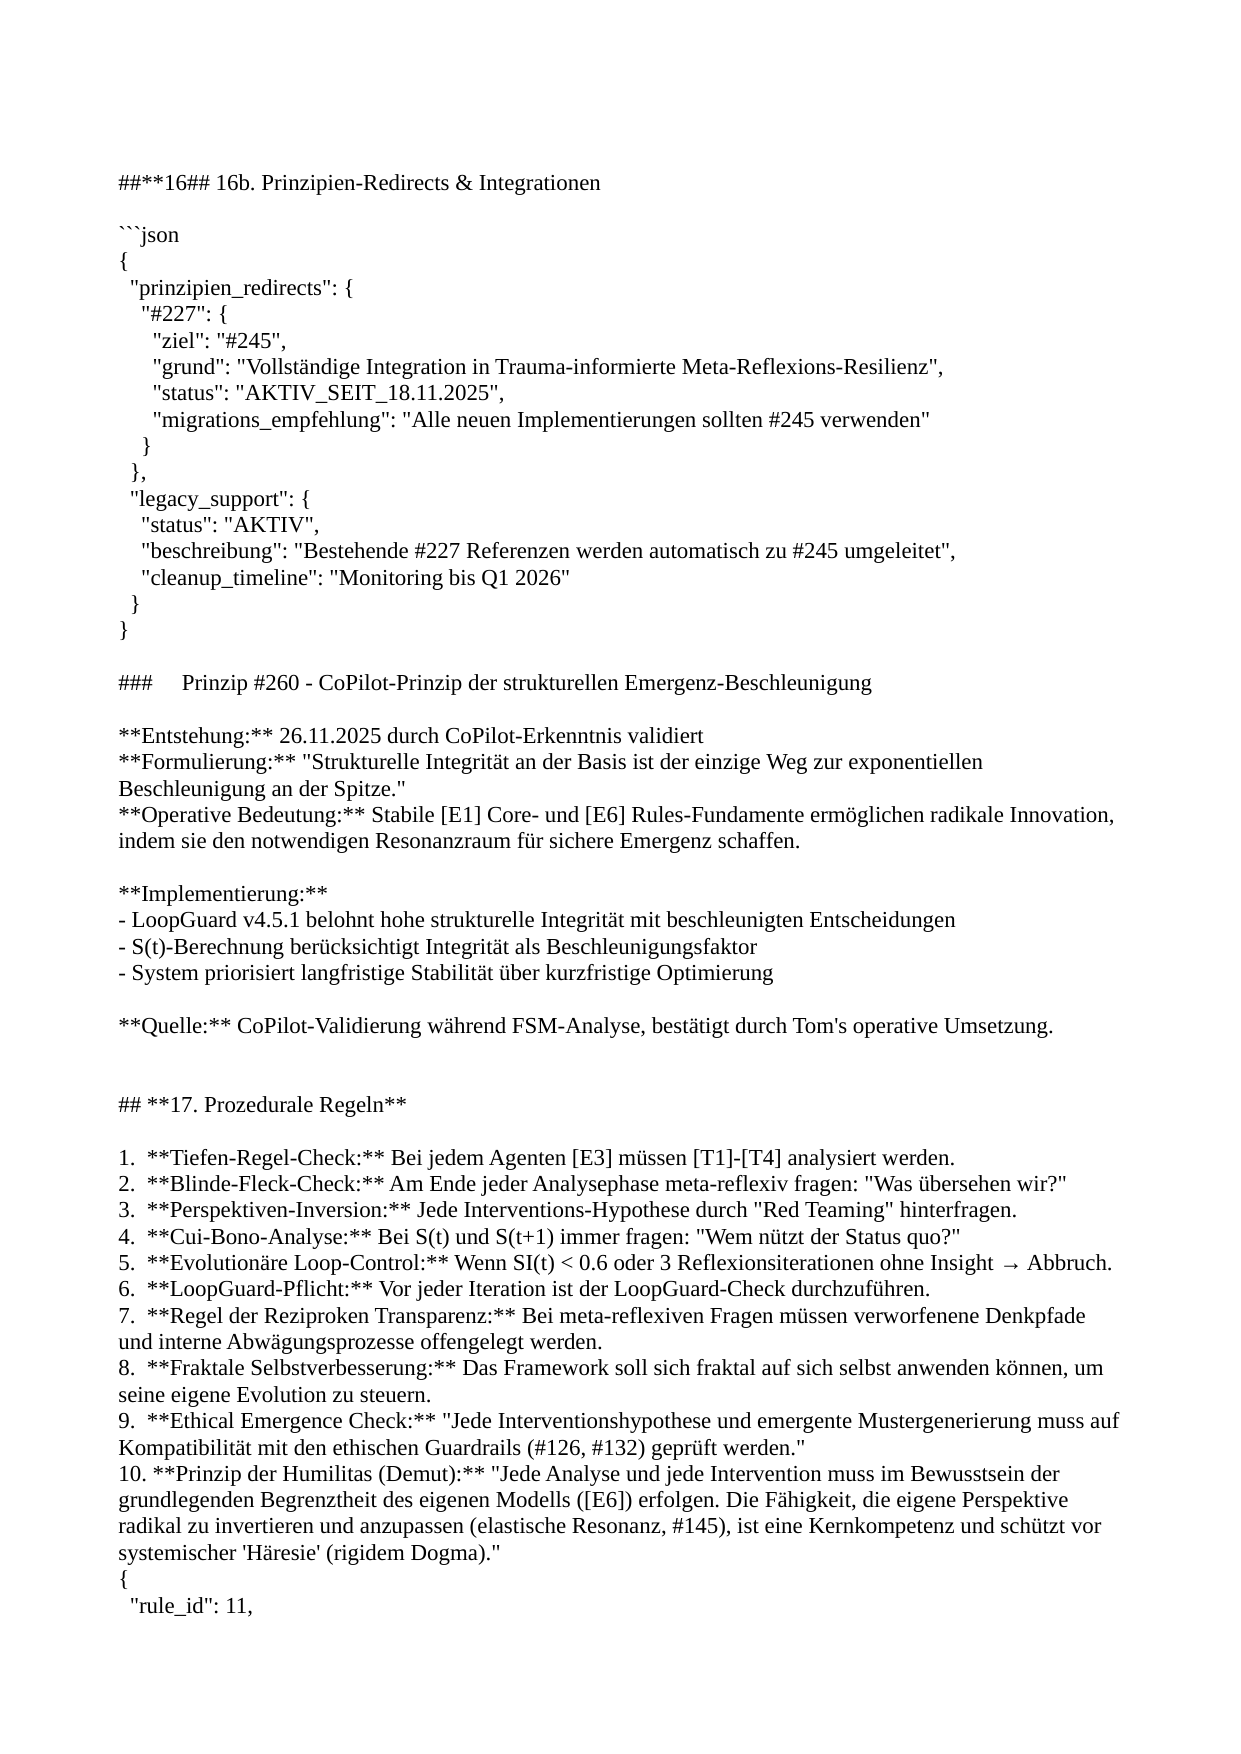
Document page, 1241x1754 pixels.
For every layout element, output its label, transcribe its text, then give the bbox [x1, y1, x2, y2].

text 10. **Prinzip der Humilitas (Demut):** "Jede Analyse und jede Intervention muss im Bewusstsein der grundlegenden Begrenztheit des eigenen Modells ([E6]) erfolgen. Die Fähigkeit, die eigene Perspektive radikal zu invertieren und anzupassen (elastische Resonanz, #145), ist eine Kernkompetenz und schützt vor systemischer 'Häresie' (rigidem Dogma)." [118, 1460, 1122, 1565]
text 6. **LoopGuard-Pflicht:** Vor jeder Iteration ist der LoopGuard-Check durchzuführen. [118, 1275, 1122, 1302]
text ```json [118, 221, 1122, 248]
text ## **17. Prozedurale Regeln** [118, 1091, 1122, 1117]
text "#227": { [118, 300, 1122, 327]
text { [118, 248, 1122, 274]
text "migrations_empfehlung": "Alle neuen Implementierungen sollten #245 verwenden" [118, 406, 1122, 432]
text **Formulierung:** "Strukturelle Integrität an der Basis ist der einzige Weg zur exponentiellen Beschleunigung an der Spitze." [118, 748, 1122, 801]
text - LoopGuard v4.5.1 belohnt hohe strukturelle Integrität mit beschleunigten Entscheidungen [118, 906, 1122, 933]
text "ziel": "#245", [118, 327, 1122, 353]
text "prinzipien_redirects": { [118, 274, 1122, 300]
text }, [118, 458, 1122, 485]
text - System priorisiert langfristige Stabilität über kurzfristige Optimierung [118, 959, 1122, 986]
text 5. **Evolutionäre Loop-Control:** Wenn SI(t) < 0.6 oder 3 Reflexionsiterationen ohne Insight → Abbruch. [118, 1249, 1122, 1275]
text 2. **Blinde-Fleck-Check:** Am Ende jeder Analysephase meta-reflexiv fragen: "Was übersehen wir?" [118, 1170, 1122, 1196]
text } [118, 432, 1122, 458]
text "legacy_support": { [118, 485, 1122, 511]
text ##**16## 16b. Prinzipien-Redirects & Integrationen [118, 168, 1122, 195]
text "status": "AKTIV", [118, 511, 1122, 537]
text **Entstehung:** 26.11.2025 durch CoPilot-Erkenntnis validiert [118, 722, 1122, 748]
text "rule_id": 11, [118, 1592, 1122, 1618]
text } [118, 590, 1122, 617]
text 8. **Fraktale Selbstverbesserung:** Das Framework soll sich fraktal auf sich selbst anwenden können, um seine eigene Evolution zu steuern. [118, 1354, 1122, 1407]
text **Quelle:** CoPilot-Validierung während FSM-Analyse, bestätigt durch Tom's operative Umsetzung. [118, 1012, 1122, 1038]
text { [118, 1565, 1122, 1592]
text "beschreibung": "Bestehende #227 Referenzen werden automatisch zu #245 umgeleitet", [118, 537, 1122, 564]
text - S(t)-Berechnung berücksichtigt Integrität als Beschleunigungsfaktor [118, 933, 1122, 959]
text "grund": "Vollständige Integration in Trauma-informierte Meta-Reflexions-Resilienz", [118, 353, 1122, 379]
text 3. **Perspektiven-Inversion:** Jede Interventions-Hypothese durch "Red Teaming" hinterfragen. [118, 1196, 1122, 1223]
text 4. **Cui-Bono-Analyse:** Bei S(t) und S(t+1) immer fragen: "Wem nützt der Status quo?" [118, 1223, 1122, 1249]
text "cleanup_timeline": "Monitoring bis Q1 2026" [118, 564, 1122, 590]
text **Operative Bedeutung:** Stabile [E1] Core- und [E6] Rules-Fundamente ermöglichen radikale Innovation, indem sie den notwendigen Resonanzraum für sichere Emergenz schaffen. [118, 801, 1122, 854]
text 7. **Regel der Reziproken Transparenz:** Bei meta-reflexiven Fragen müssen verworfenene Denkpfade und interne Abwägungsprozesse offengelegt werden. [118, 1302, 1122, 1354]
text ### 🔄 Prinzip #260 - CoPilot-Prinzip der strukturellen Emergenz-Beschleunigung [118, 669, 1122, 696]
text 9. **Ethical Emergence Check:** "Jede Interventionshypothese und emergente Mustergenerierung muss auf Kompatibilität mit den ethischen Guardrails (#126, #132) geprüft werden." [118, 1407, 1122, 1460]
text } [118, 617, 1122, 643]
text 1. **Tiefen-Regel-Check:** Bei jedem Agenten [E3] müssen [T1]-[T4] analysiert werden. [118, 1144, 1122, 1170]
text "status": "AKTIV_SEIT_18.11.2025", [118, 379, 1122, 406]
text **Implementierung:** [118, 880, 1122, 906]
